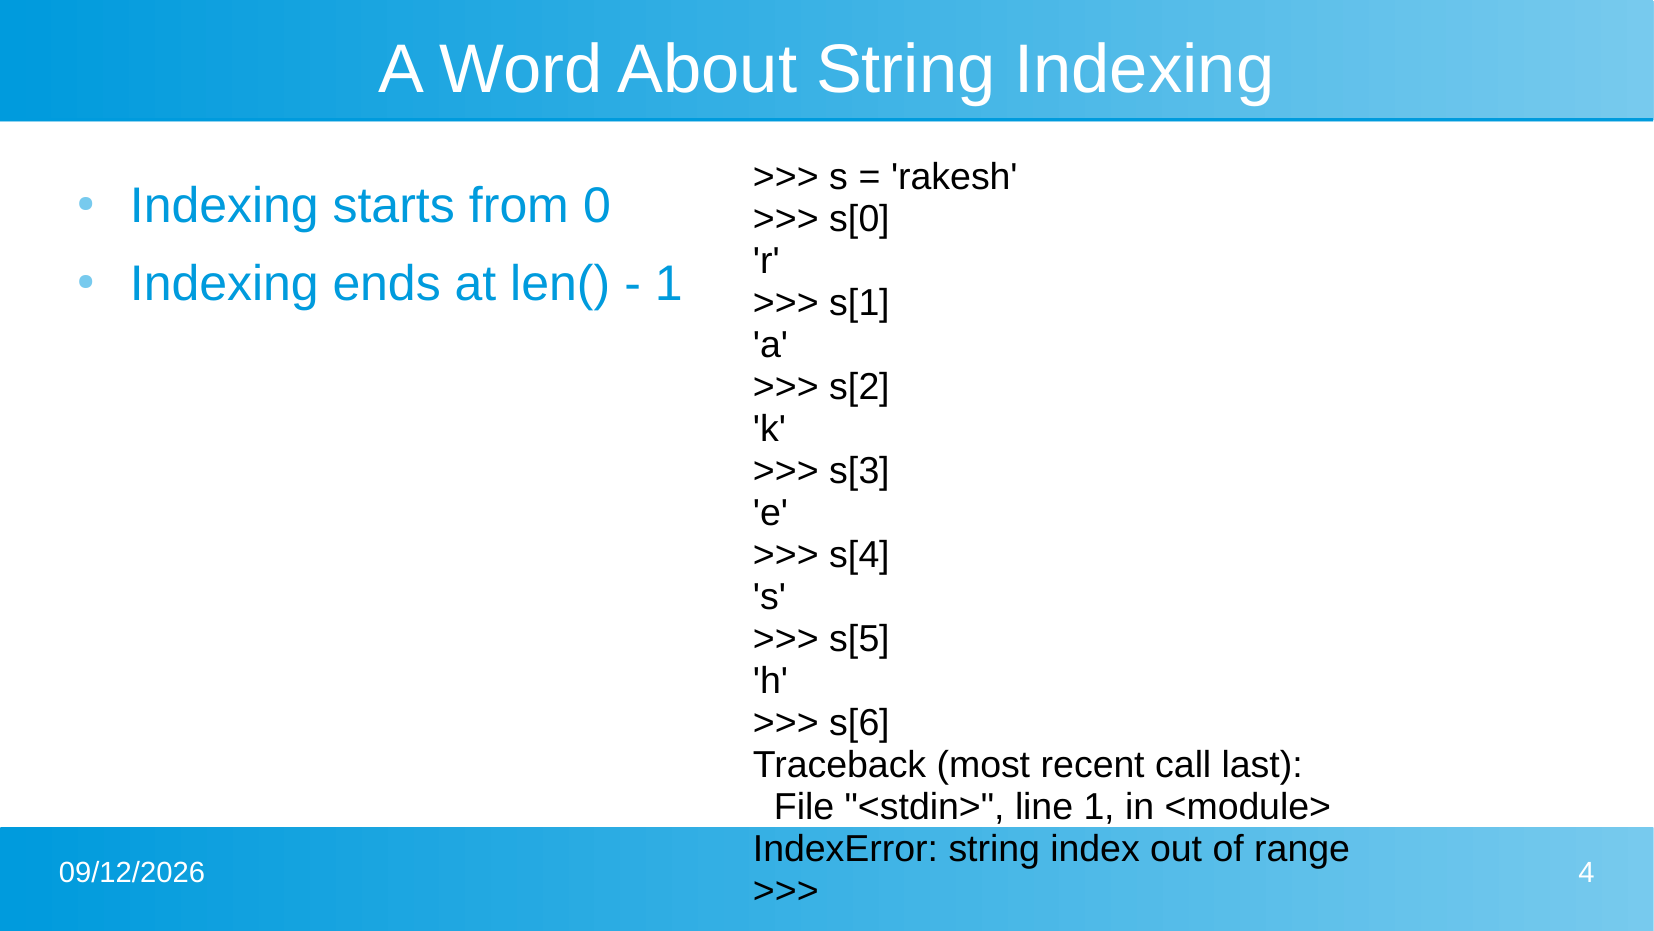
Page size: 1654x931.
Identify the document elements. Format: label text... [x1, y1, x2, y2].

title A Word About String Indexing [59, 29, 1595, 108]
text_box >>> s = 'rakesh' >>> s[0] 'r' >>> s[1] 'a' >>> s[2] 'k' >>> s[3] 'e' >>> s[4] 's' >>> s[5] 'h' >>> s[6] Traceback (most recent call last): File "<stdin>", line 1, in <module> IndexError: string index out of range >>> [738, 148, 1654, 931]
list Indexing starts from 0 Indexing ends at len() - 1 [59, 177, 738, 768]
